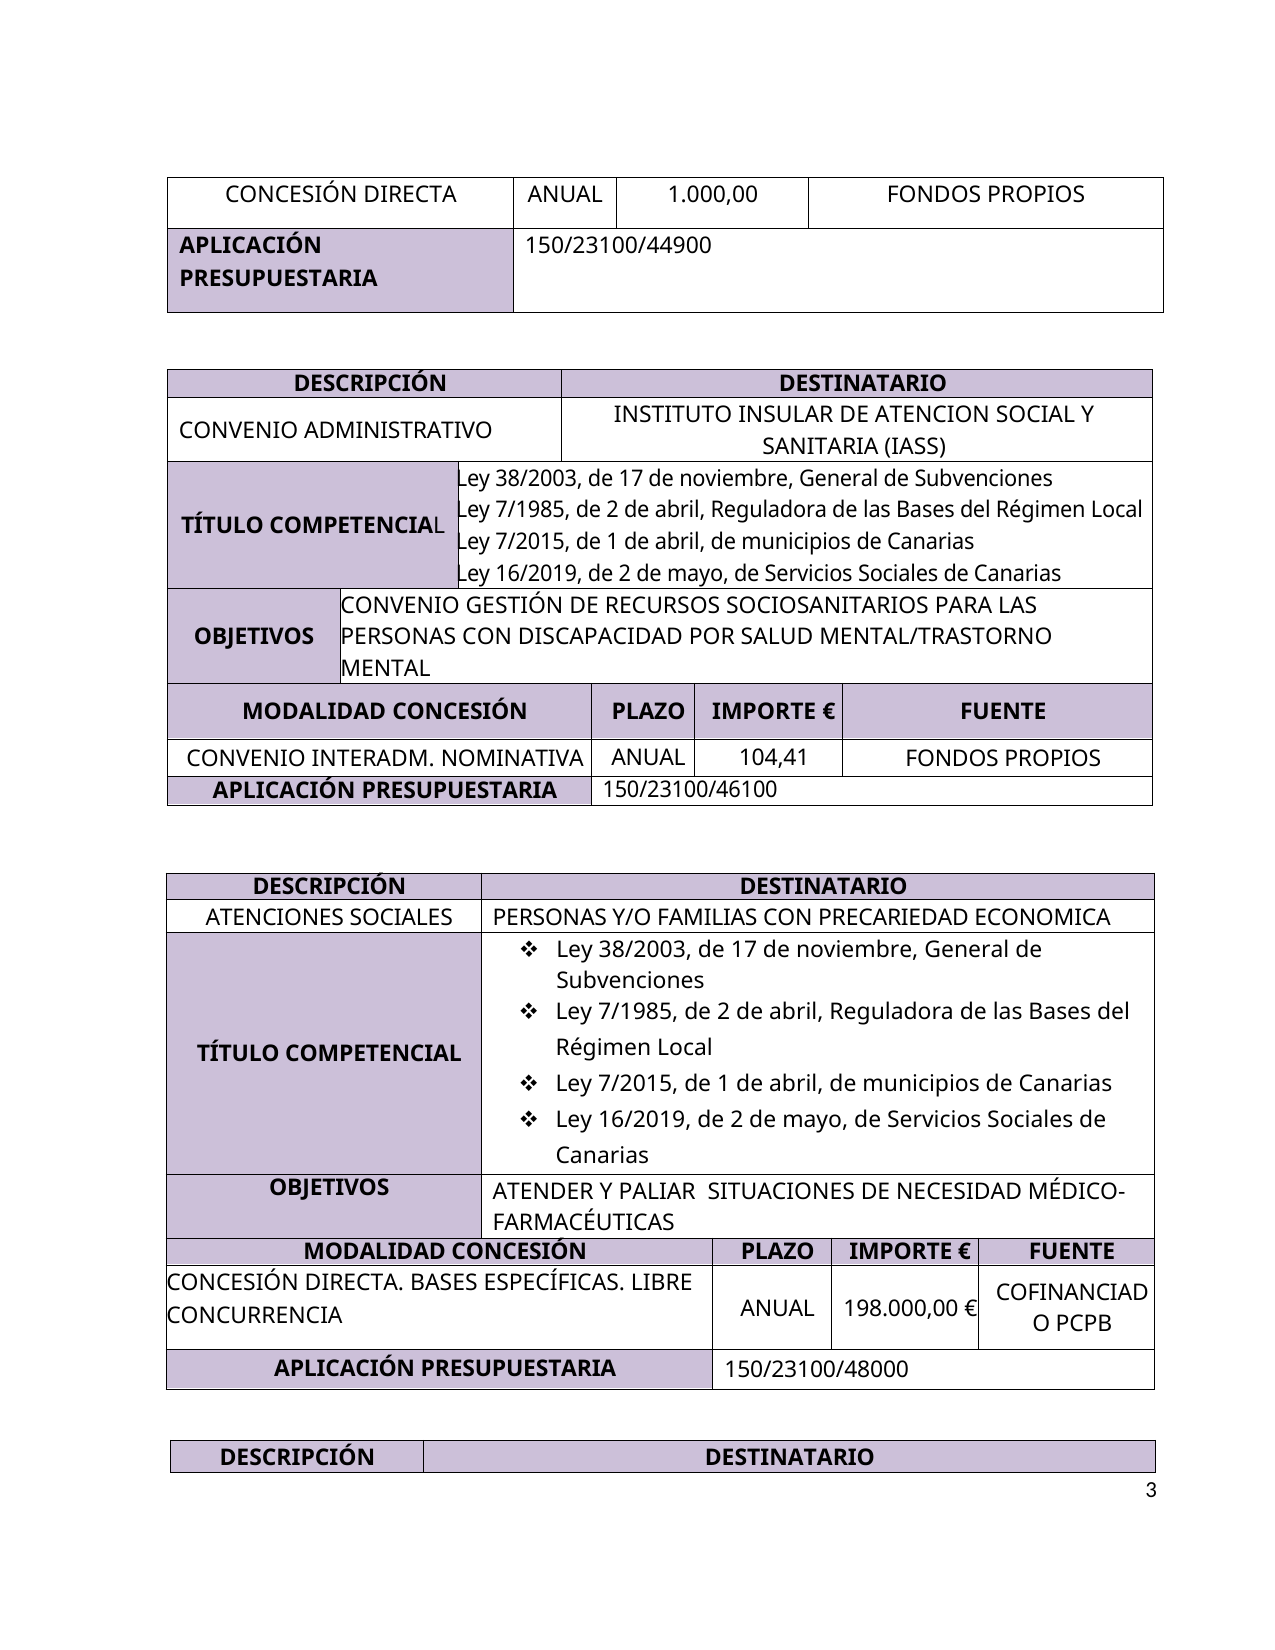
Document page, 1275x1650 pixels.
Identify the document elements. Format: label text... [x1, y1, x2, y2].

table_cell APLICACIÓN PRESUPUESTARIA [168, 777, 591, 804]
table_header DESCRIPCIÓN [168, 370, 561, 397]
table_cell TÍTULO COMPETENCIAL [168, 462, 458, 588]
table_cell FUENTE [843, 684, 1152, 738]
table_cell PLAZO [592, 684, 694, 738]
table_cell PERSONAS Y/O FAMILIAS CON PRECARIEDAD ECONOMICA [482, 900, 1154, 932]
table_cell MODALIDAD CONCESIÓN [168, 684, 591, 738]
table_header DESCRIPCIÓN [167, 874, 481, 899]
table_cell 1.000,00 [617, 178, 808, 228]
table_header DESTINATARIO [482, 874, 1154, 899]
table_cell ATENCIONES SOCIALES [167, 900, 481, 932]
table_cell ANUAL [713, 1266, 831, 1349]
table_cell FONDOS PROPIOS [843, 740, 1152, 776]
table_cell ANUAL [514, 178, 616, 228]
table_cell MODALIDAD CONCESIÓN [167, 1239, 712, 1264]
table_cell CONCESIÓN DIRECTA [168, 178, 513, 228]
table_cell 150/23100/46100 [592, 777, 1152, 804]
table_header DESTINATARIO [424, 1441, 1155, 1472]
table_cell ATENDER Y PALIAR SITUACIONES DE NECESIDAD MÉDICO-FARMACÉUTICAS [482, 1175, 1154, 1238]
table_cell ANUAL [592, 740, 694, 776]
table_cell APLICACIÓN PRESUPUESTARIA [168, 229, 513, 312]
table_cell CONVENIO ADMINISTRATIVO [168, 398, 561, 461]
table_cell Ley 38/2003, de 17 de noviembre, General de Subvenciones Ley 7/1985, de 2 de abril, Reguladora de las Bases del Régimen Local Ley 7/2015, de 1 de abril, de municipios de Canarias Ley 16/2019, de 2 de mayo, de Servicios Sociales de Canarias [459, 462, 1152, 588]
table_cell IMPORTE € [695, 684, 842, 738]
table_cell FUENTE [979, 1239, 1154, 1264]
table_cell INSTITUTO INSULAR DE ATENCION SOCIAL Y SANITARIA (IASS) [562, 398, 1152, 461]
table_cell OBJETIVOS [168, 589, 340, 683]
table_cell CONVENIO INTERADM. NOMINATIVA [168, 740, 591, 776]
table_cell IMPORTE € [832, 1239, 978, 1264]
table_cell CONVENIO GESTIÓN DE RECURSOS SOCIOSANITARIOS PARA LAS PERSONAS CON DISCAPACIDAD POR SALUD MENTAL/TRASTORNO MENTAL [341, 589, 1152, 683]
table_cell FONDOS PROPIOS [809, 178, 1163, 228]
table_cell 104,41 [695, 740, 842, 776]
table_cell 150/23100/48000 [713, 1350, 1154, 1388]
table_cell OBJETIVOS [167, 1175, 481, 1238]
table_cell PLAZO [713, 1239, 831, 1264]
table_cell COFINANCIADO PCPB [979, 1266, 1154, 1349]
table_cell APLICACIÓN PRESUPUESTARIA [167, 1350, 712, 1388]
table_cell 150/23100/44900 [514, 229, 1163, 312]
table_header DESCRIPCIÓN [171, 1441, 423, 1472]
table_cell CONCESIÓN DIRECTA. BASES ESPECÍFICAS. LIBRE CONCURRENCIA [167, 1266, 712, 1349]
table_cell TÍTULO COMPETENCIAL [167, 933, 481, 1174]
table_cell Ley 38/2003, de 17 de noviembre, General de Subvenciones Ley 7/1985, de 2 de abril, Reguladora de las Bases del Régimen Local Ley 7/2015, de 1 de abril, de municipios de Canarias Ley 16/2019, de 2 de mayo, de Servicios Sociales de Canarias [482, 933, 1154, 1174]
table_header DESTINATARIO [562, 370, 1152, 397]
table_cell 198.000,00 € [832, 1266, 978, 1349]
